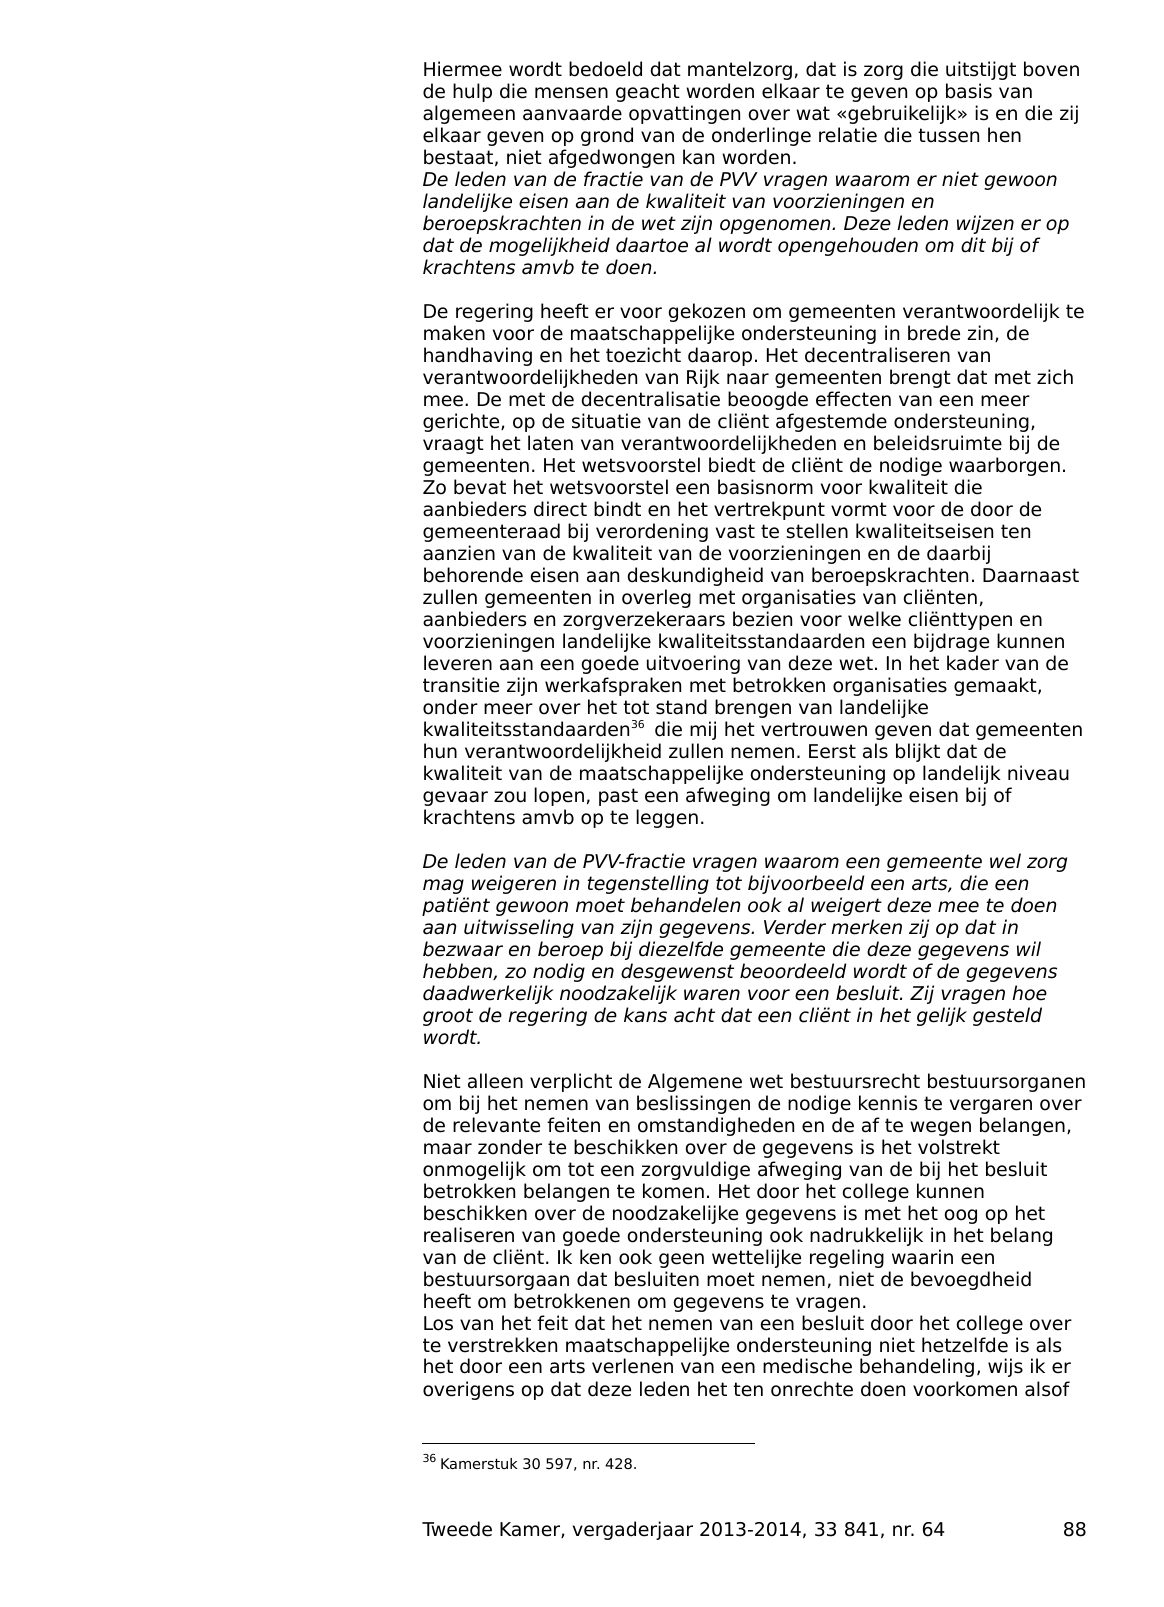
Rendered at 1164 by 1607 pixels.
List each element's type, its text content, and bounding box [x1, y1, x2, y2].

text Los van het feit dat het nemen van een besluit door het college over te verstrekken maatschappelijke ondersteuning niet hetzelfde is als het door een arts verlenen van een medische behandeling, wijs ik er overigens op dat deze leden het ten onrechte doen voorkomen alsof [422, 1312, 1087, 1400]
text Kamerstuk 30 597, nr. 428. [422, 1452, 1087, 1474]
text Niet alleen verplicht de Algemene wet bestuursrecht bestuursorganen om bij het nemen van beslissingen de nodige kennis te vergaren over de relevante feiten en omstandigheden en de af te wegen belangen, maar zonder te beschikken over de gegevens is het volstrekt onmogelijk om tot een zorgvuldige afweging van de bij het besluit betrokken belangen te komen. Het door het college kunnen beschikken over de noodzakelijke gegevens is met het oog op het realiseren van goede ondersteuning ook nadrukkelijk in het belang van de cliënt. Ik ken ook geen wettelijke regeling waarin een bestuursorgaan dat besluiten moet nemen, niet de bevoegdheid heeft om betrokkenen om gegevens te vragen. [422, 1071, 1087, 1312]
text De regering heeft er voor gekozen om gemeenten verantwoordelijk te maken voor de maatschappelijke ondersteuning in brede zin, de handhaving en het toezicht daarop. Het decentraliseren van verantwoordelijkheden van Rijk naar gemeenten brengt dat met zich mee. De met de decentralisatie beoogde effecten van een meer gerichte, op de situatie van de cliënt afgestemde ondersteuning, vraagt het laten van verantwoordelijkheden en beleidsruimte bij de gemeenten. Het wetsvoorstel biedt de cliënt de nodige waarborgen. Zo bevat het wetsvoorstel een basisnorm voor kwaliteit die aanbieders direct bindt en het vertrekpunt vormt voor de door de gemeenteraad bij verordening vast te stellen kwaliteitseisen ten aanzien van de kwaliteit van de voorzieningen en de daarbij behorende eisen aan deskundigheid van beroepskrachten. Daarnaast zullen gemeenten in overleg met organisaties van cliënten, aanbieders en zorgverzekeraars bezien voor welke cliënttypen en voorzieningen landelijke kwaliteitsstandaarden een bijdrage kunnen leveren aan een goede uitvoering van deze wet. In het kader van de transitie zijn werkafspraken met betrokken organisaties gemaakt, onder meer over het tot stand brengen van landelijke kwaliteitsstandaarden die mij het vertrouwen geven dat gemeenten hun verantwoordelijkheid zullen nemen. Eerst als blijkt dat de kwaliteit van de maatschappelijke ondersteuning op landelijk niveau gevaar zou lopen, past een afweging om landelijke eisen bij of krachtens amvb op te leggen. [422, 301, 1087, 828]
text De leden van de PVV-fractie vragen waarom een gemeente wel zorg mag weigeren in tegenstelling tot bijvoorbeeld een arts, die een patiënt gewoon moet behandelen ook al weigert deze mee te doen aan uitwisseling van zijn gegevens. Verder merken zij op dat in bezwaar en beroep bij diezelfde gemeente die deze gegevens wil hebben, zo nodig en desgewenst beoordeeld wordt of de gegevens daadwerkelijk noodzakelijk waren voor een besluit. Zij vragen hoe groot de regering de kans acht dat een cliënt in het gelijk gesteld wordt. [422, 851, 1087, 1048]
text Hiermee wordt bedoeld dat mantelzorg, dat is zorg die uitstijgt boven de hulp die mensen geacht worden elkaar te geven op basis van algemeen aanvaarde opvattingen over wat «gebruikelijk» is en die zij elkaar geven op grond van de onderlinge relatie die tussen hen bestaat, niet afgedwongen kan worden. [422, 59, 1087, 169]
text De leden van de fractie van de PVV vragen waarom er niet gewoon landelijke eisen aan de kwaliteit van voorzieningen en beroepskrachten in de wet zijn opgenomen. Deze leden wijzen er op dat de mogelijkheid daartoe al wordt opengehouden om dit bij of krachtens amvb te doen. [422, 169, 1087, 279]
